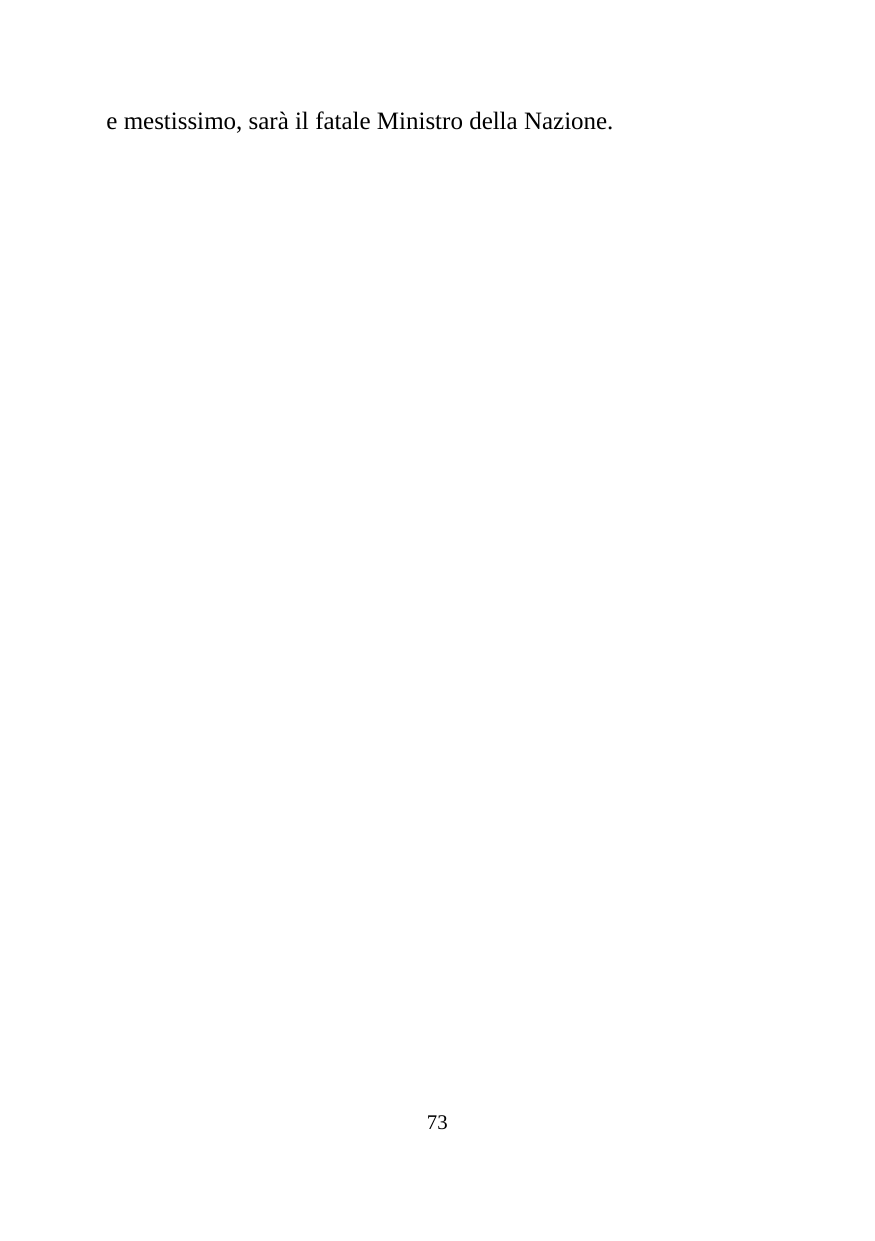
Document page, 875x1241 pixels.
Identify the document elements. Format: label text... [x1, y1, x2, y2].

text e mestissimo, sarà il fatale Ministro della Nazione. [106, 106, 768, 135]
